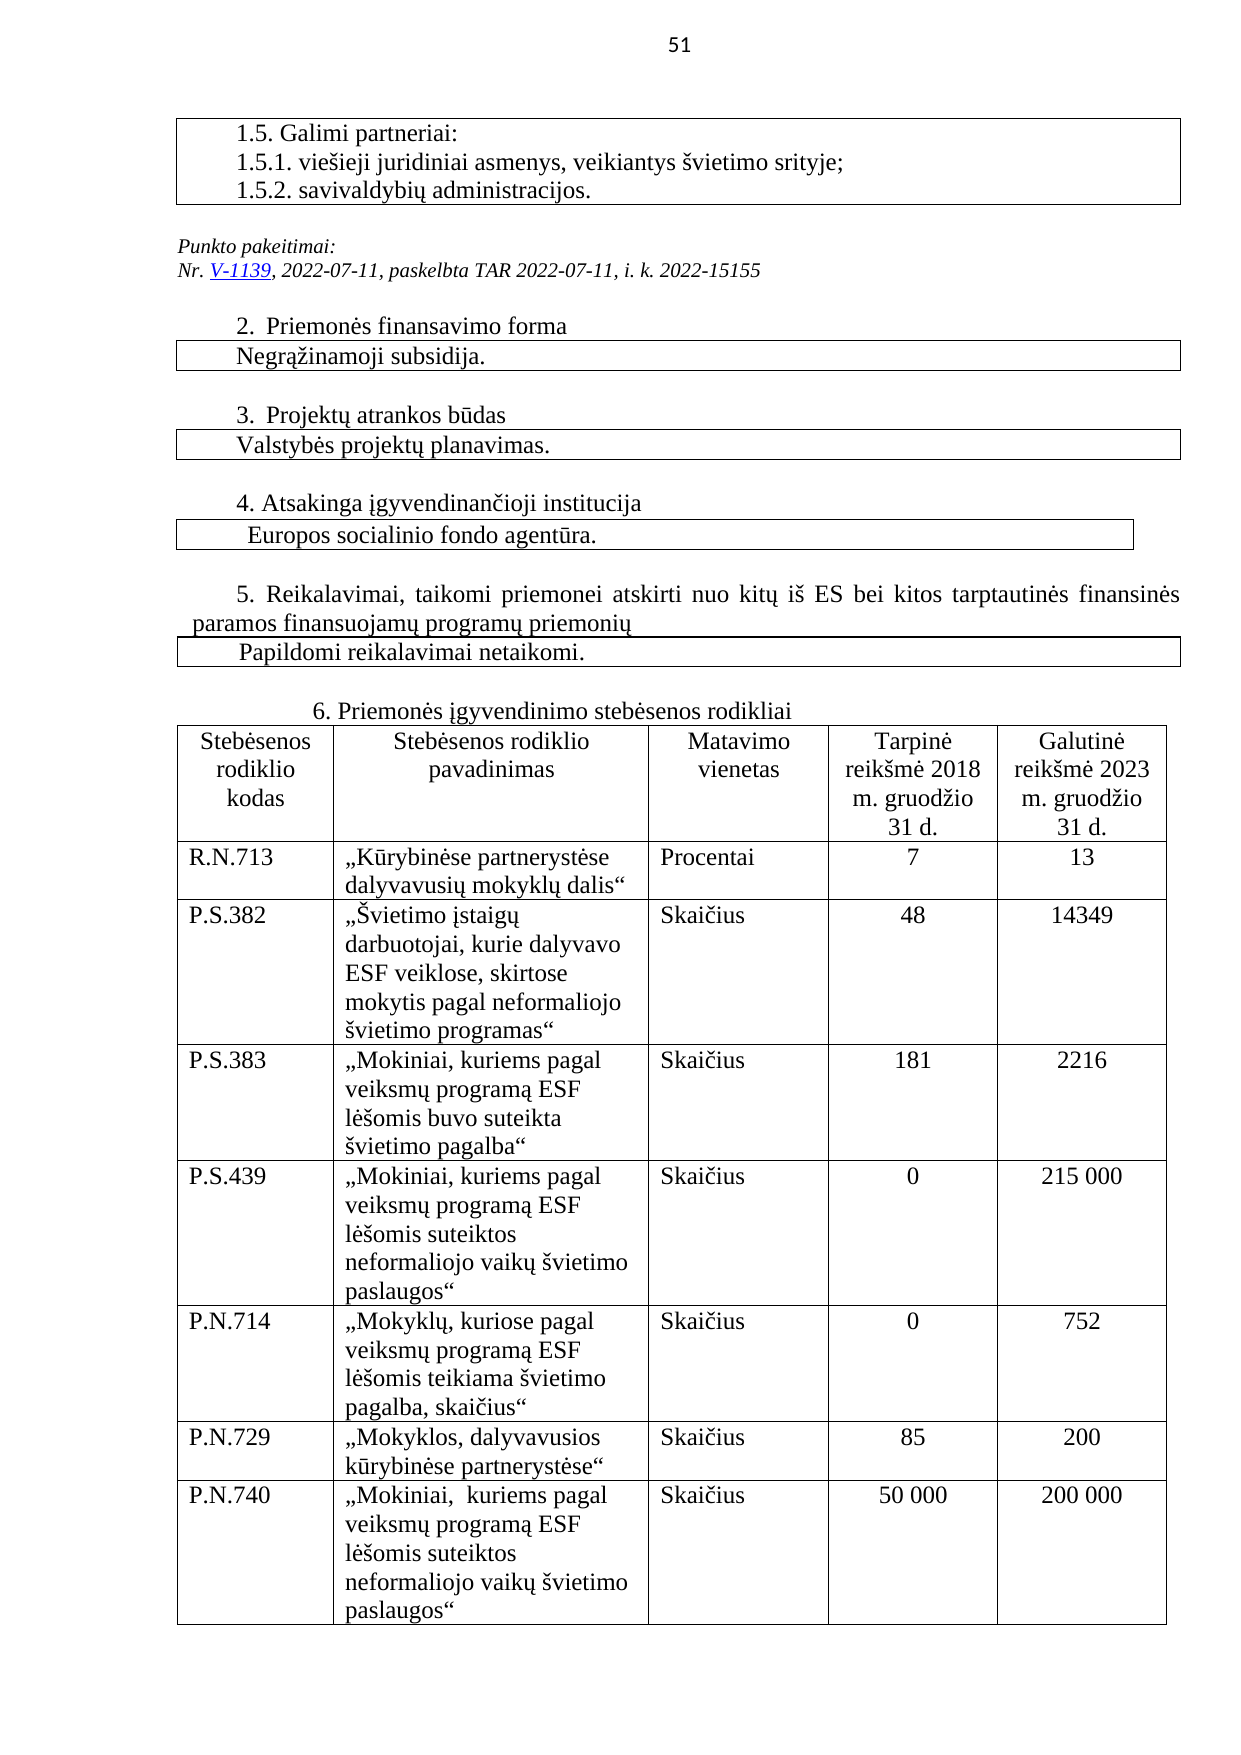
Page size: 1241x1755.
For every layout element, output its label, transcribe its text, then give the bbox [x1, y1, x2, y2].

table_cell Skaičius [649, 1161, 828, 1305]
table_cell 2216 [998, 1045, 1166, 1160]
table_header Europos socialinio fondo agentūra. [177, 520, 1133, 549]
table_cell P.S.382 [178, 900, 333, 1044]
text Punkto pakeitimai: [177, 234, 1181, 258]
table_cell P.S.439 [178, 1161, 333, 1305]
table_cell „Kūrybinėse partnerystėse dalyvavusių mokyklų dalis“ [334, 842, 648, 899]
table_cell 50 000 [829, 1481, 997, 1624]
table_cell Skaičius [649, 1481, 828, 1624]
table_header Matavimo vienetas [649, 726, 828, 841]
text Nr. V-1139, 2022-07-11, paskelbta TAR 2022-07-11, i. k. 2022-15155 [177, 258, 1181, 282]
table_cell „Mokiniai, kuriems pagal veiksmų programą ESF lėšomis buvo suteikta švietimo pagalba“ [334, 1045, 648, 1160]
text 5. Reikalavimai, taikomi priemonei atskirti nuo kitų iš ES bei kitos tarptautinės finansinės paramos finansuojamų programų priemonių [192, 579, 1181, 636]
table_header Stebėsenos rodiklio pavadinimas [334, 726, 648, 841]
table_header Tarpinė reikšmė 2018 m. gruodžio 31 d. [829, 726, 997, 841]
table_header Papildomi reikalavimai netaikomi. [178, 638, 1180, 666]
text 2. Priemonės finansavimo forma [236, 311, 1181, 340]
table_cell 7 [829, 842, 997, 899]
table_header Valstybės projektų planavimas. [177, 430, 1180, 458]
text 4. Atsakinga įgyvendinančioji institucija [236, 488, 1181, 517]
table_cell 48 [829, 900, 997, 1044]
text 6. Priemonės įgyvendinimo stebėsenos rodikliai [192, 696, 1181, 725]
table_cell 1.5. Galimi partneriai: 1.5.1. viešieji juridiniai asmenys, veikiantys švietimo srityje; 1.5.2. savivaldybių administracijos. [177, 119, 1180, 204]
table_cell P.N.740 [178, 1481, 333, 1624]
table_cell „Švietimo įstaigų darbuotojai, kurie dalyvavo ESF veiklose, skirtose mokytis pagal neformaliojo švietimo programas“ [334, 900, 648, 1044]
table_header Negrąžinamoji subsidija. [177, 341, 1180, 370]
table_cell 181 [829, 1045, 997, 1160]
table_cell 215 000 [998, 1161, 1166, 1305]
table_cell Skaičius [649, 1045, 828, 1160]
table_header Stebėsenos rodiklio kodas [178, 726, 333, 841]
table_cell Skaičius [649, 1422, 828, 1479]
table_cell 0 [829, 1306, 997, 1421]
table_cell „Mokiniai, kuriems pagal veiksmų programą ESF lėšomis suteiktos neformaliojo vaikų švietimo paslaugos“ [334, 1161, 648, 1305]
table_cell 13 [998, 842, 1166, 899]
text 3. Projektų atrankos būdas [236, 400, 1181, 429]
table_cell Skaičius [649, 1306, 828, 1421]
table_cell R.N.713 [178, 842, 333, 899]
table_cell 200 000 [998, 1481, 1166, 1624]
table_cell P.N.729 [178, 1422, 333, 1479]
table_cell 200 [998, 1422, 1166, 1479]
table_cell 85 [829, 1422, 997, 1479]
table_cell Procentai [649, 842, 828, 899]
table_cell 14349 [998, 900, 1166, 1044]
table_cell 752 [998, 1306, 1166, 1421]
table_cell P.S.383 [178, 1045, 333, 1160]
table_cell „Mokiniai, kuriems pagal veiksmų programą ESF lėšomis suteiktos neformaliojo vaikų švietimo paslaugos“ [334, 1481, 648, 1624]
table_cell P.N.714 [178, 1306, 333, 1421]
table_cell „Mokyklos, dalyvavusios kūrybinėse partnerystėse“ [334, 1422, 648, 1479]
table_cell 0 [829, 1161, 997, 1305]
table_cell Skaičius [649, 900, 828, 1044]
table_cell „Mokyklų, kuriose pagal veiksmų programą ESF lėšomis teikiama švietimo pagalba, skaičius“ [334, 1306, 648, 1421]
table_header Galutinė reikšmė 2023 m. gruodžio 31 d. [998, 726, 1166, 841]
